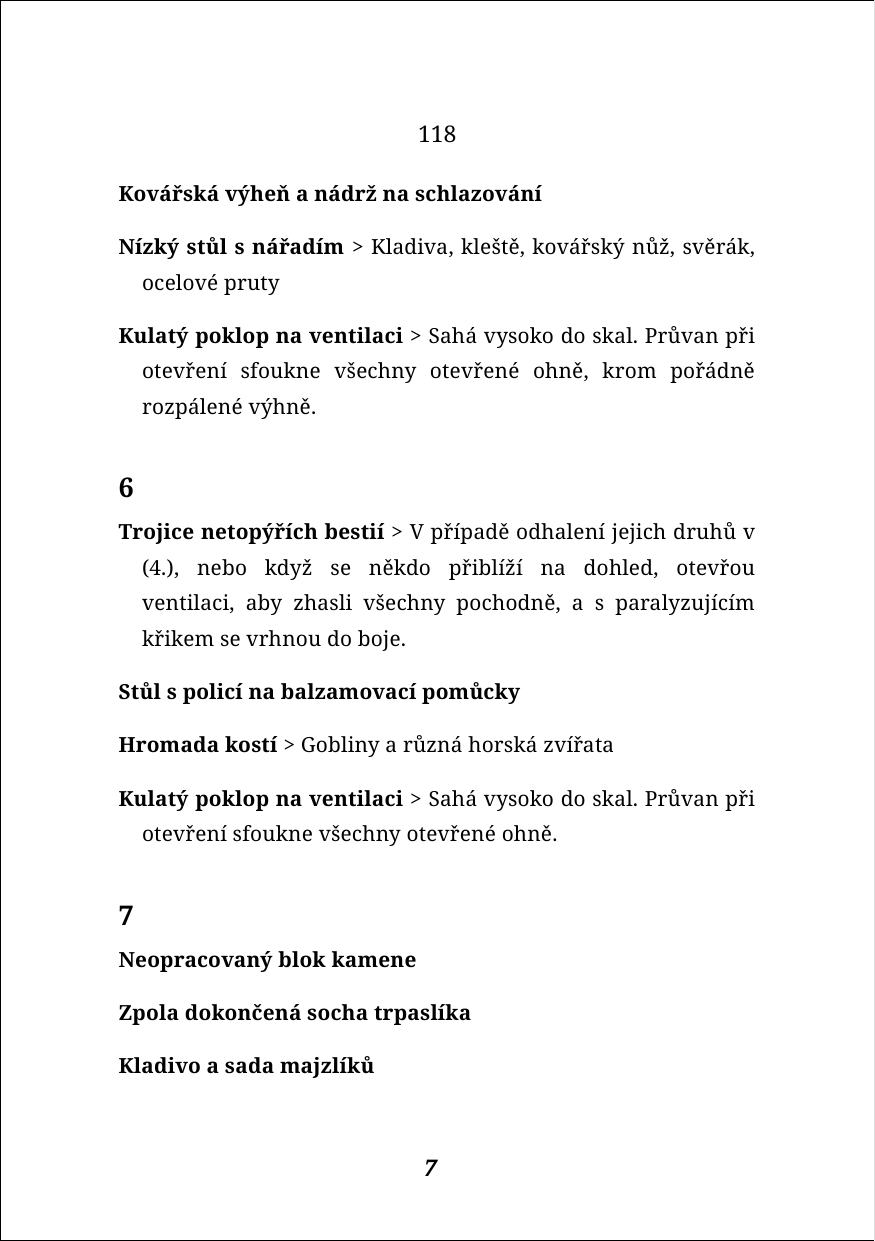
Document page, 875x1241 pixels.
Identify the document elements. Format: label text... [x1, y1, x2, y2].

text Neopracovaný blok kamene [118, 945, 756, 973]
text Kladivo a sada majzlíků [118, 1051, 756, 1080]
text Kulatý poklop na ventilaci > Sahá vysoko do skal. Průvan při otevření sfoukne všechny otevřené ohně. [118, 784, 756, 848]
text Stůl s policí na balzamovací pomůcky [118, 677, 756, 706]
text Zpola dokončená socha trpaslíka [118, 998, 756, 1026]
text Nízký stůl s nářadím > Kladiva, kleště, kovářský nůž, svěrák, ocelové pruty [118, 232, 756, 296]
text Trojice netopýřích bestií > V případě odhalení jejich druhů v (4.), nebo když se někdo přiblíží na dohled, otevřou ventilaci, aby zhasli všechny pochodně, a s paralyzujícím křikem se vrhnou do boje. [118, 517, 756, 652]
text Kovářská výheň a nádrž na schlazování [118, 179, 756, 207]
subtitle 7 [118, 896, 756, 933]
subtitle 6 [118, 469, 756, 506]
text Hromada kostí > Gobliny a různá horská zvířata [118, 731, 756, 759]
text Kulatý poklop na ventilaci > Sahá vysoko do skal. Průvan při otevření sfoukne všechny otevřené ohně, krom pořádně rozpálené výhně. [118, 321, 756, 420]
